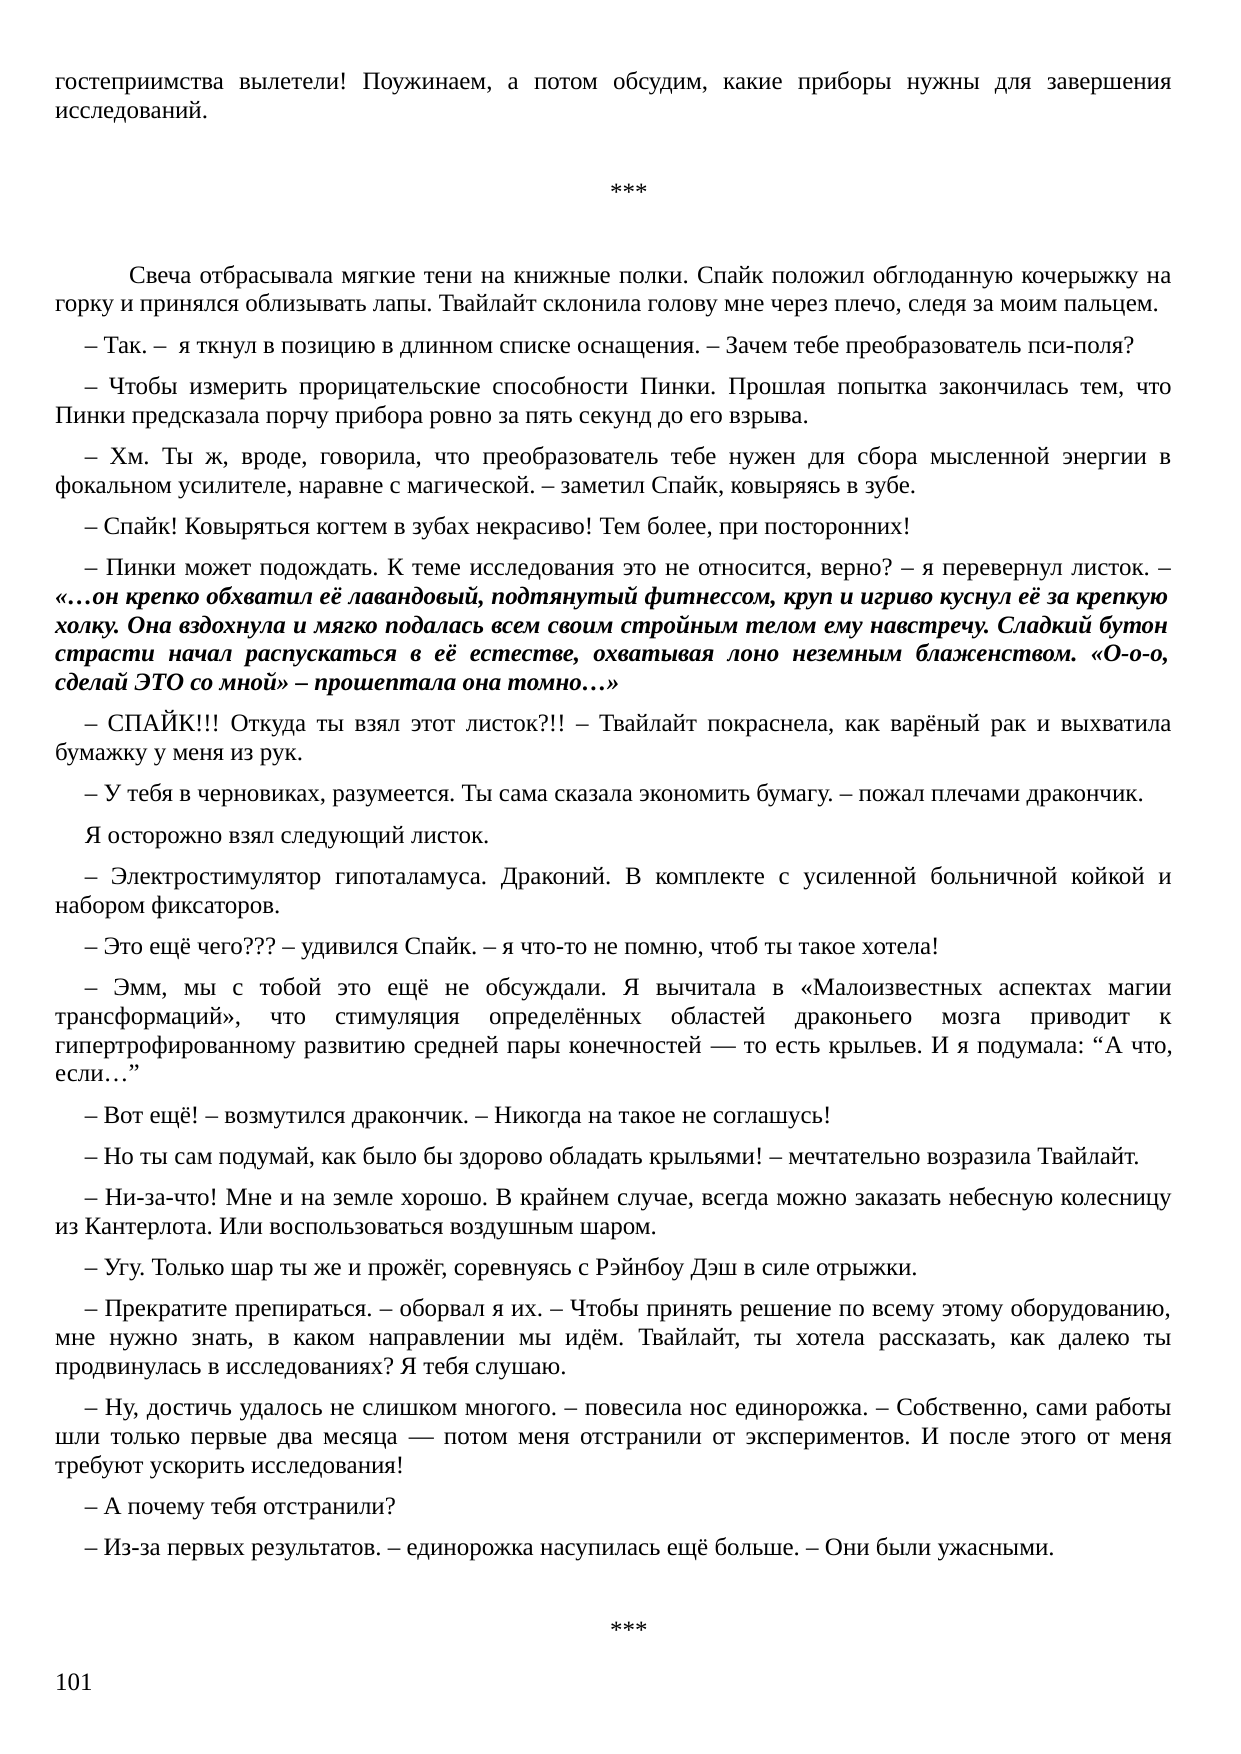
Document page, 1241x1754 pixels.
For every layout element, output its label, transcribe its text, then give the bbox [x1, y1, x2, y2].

text Свеча отбрасывала мягкие тени на книжные полки. Спайк положил обглоданную кочерыжку на горку и принялся облизывать лапы. Твайлайт склонила голову мне через плечо, следя за моим пальцем. [55, 260, 1173, 317]
text – Спайк! Ковыряться когтем в зубах некрасиво! Тем более, при посторонних! [55, 511, 1173, 540]
text – А почему тебя отстранили? [55, 1491, 1173, 1520]
text – Но ты сам подумай, как было бы здорово обладать крыльями! – мечтательно возразила Твайлайт. [55, 1141, 1173, 1170]
text – Чтобы измерить прорицательские способности Пинки. Прошлая попытка закончилась тем, что Пинки предсказала порчу прибора ровно за пять секунд до его взрыва. [55, 371, 1173, 428]
text – Из-за первых результатов. – единорожка насупилась ещё больше. – Они были ужасными. [55, 1532, 1173, 1561]
text – Так. – я ткнул в позицию в длинном списке оснащения. – Зачем тебе преобразователь пси-поля? [55, 330, 1173, 358]
text *** [55, 177, 1173, 206]
text *** [55, 1615, 1173, 1643]
text – Это ещё чего??? – удивился Спайк. – я что-то не помню, чтоб ты такое хотела! [55, 931, 1173, 960]
text гостеприимства вылетели! Поужинаем, а потом обсудим, какие приборы нужны для завершения исследований. [55, 66, 1173, 123]
text – Электростимулятор гипоталамуса. Драконий. В комплекте с усиленной больничной койкой и набором фиксаторов. [55, 861, 1173, 918]
text – Ну, достичь удалось не слишком многого. – повесила нос единорожка. – Собственно, сами работы шли только первые два месяца — потом меня отстранили от экспериментов. И после этого от меня требуют ускорить исследования! [55, 1392, 1173, 1478]
text – Ни-за-что! Мне и на земле хорошо. В крайнем случае, всегда можно заказать небесную колесницу из Кантерлота. Или воспользоваться воздушным шаром. [55, 1182, 1173, 1240]
text – Пинки может подождать. К теме исследования это не относится, верно? – я перевернул листок. – «…он крепко обхватил её лавандовый, подтянутый фитнессом, круп и игриво куснул её за крепкую холку. Она вздохнула и мягко подалась всем своим стройным телом ему навстречу. Сладкий бутон страсти начал распускаться в её естестве, охватывая лоно неземным блаженством. «О-о-о, сделай ЭТО со мной» – прошептала она томно…» [55, 552, 1173, 696]
text – У тебя в черновиках, разумеется. Ты сама сказала экономить бумагу. – пожал плечами дракончик. [55, 778, 1173, 807]
text – Хм. Ты ж, вроде, говорила, что преобразователь тебе нужен для сбора мысленной энергии в фокальном усилителе, наравне с магической. – заметил Спайк, ковыряясь в зубе. [55, 441, 1173, 498]
text – Эмм, мы с тобой это ещё не обсуждали. Я вычитала в «Малоизвестных аспектах магии трансформаций», что стимуляция определённых областей драконьего мозга приводит к гипертрофированному развитию средней пары конечностей — то есть крыльев. И я подумала: “А что, если…” [55, 972, 1173, 1087]
text Я осторожно взял следующий листок. [55, 820, 1173, 848]
text – СПАЙК!!! Откуда ты взял этот листок?!! – Твайлайт покраснела, как варёный рак и выхватила бумажку у меня из рук. [55, 708, 1173, 766]
text – Угу. Только шар ты же и прожёг, соревнуясь с Рэйнбоу Дэш в силе отрыжки. [55, 1252, 1173, 1281]
text – Прекратите препираться. – оборвал я их. – Чтобы принять решение по всему этому оборудованию, мне нужно знать, в каком направлении мы идём. Твайлайт, ты хотела рассказать, как далеко ты продвинулась в исследованиях? Я тебя слушаю. [55, 1293, 1173, 1380]
text – Вот ещё! – возмутился дракончик. – Никогда на такое не соглашусь! [55, 1100, 1173, 1128]
